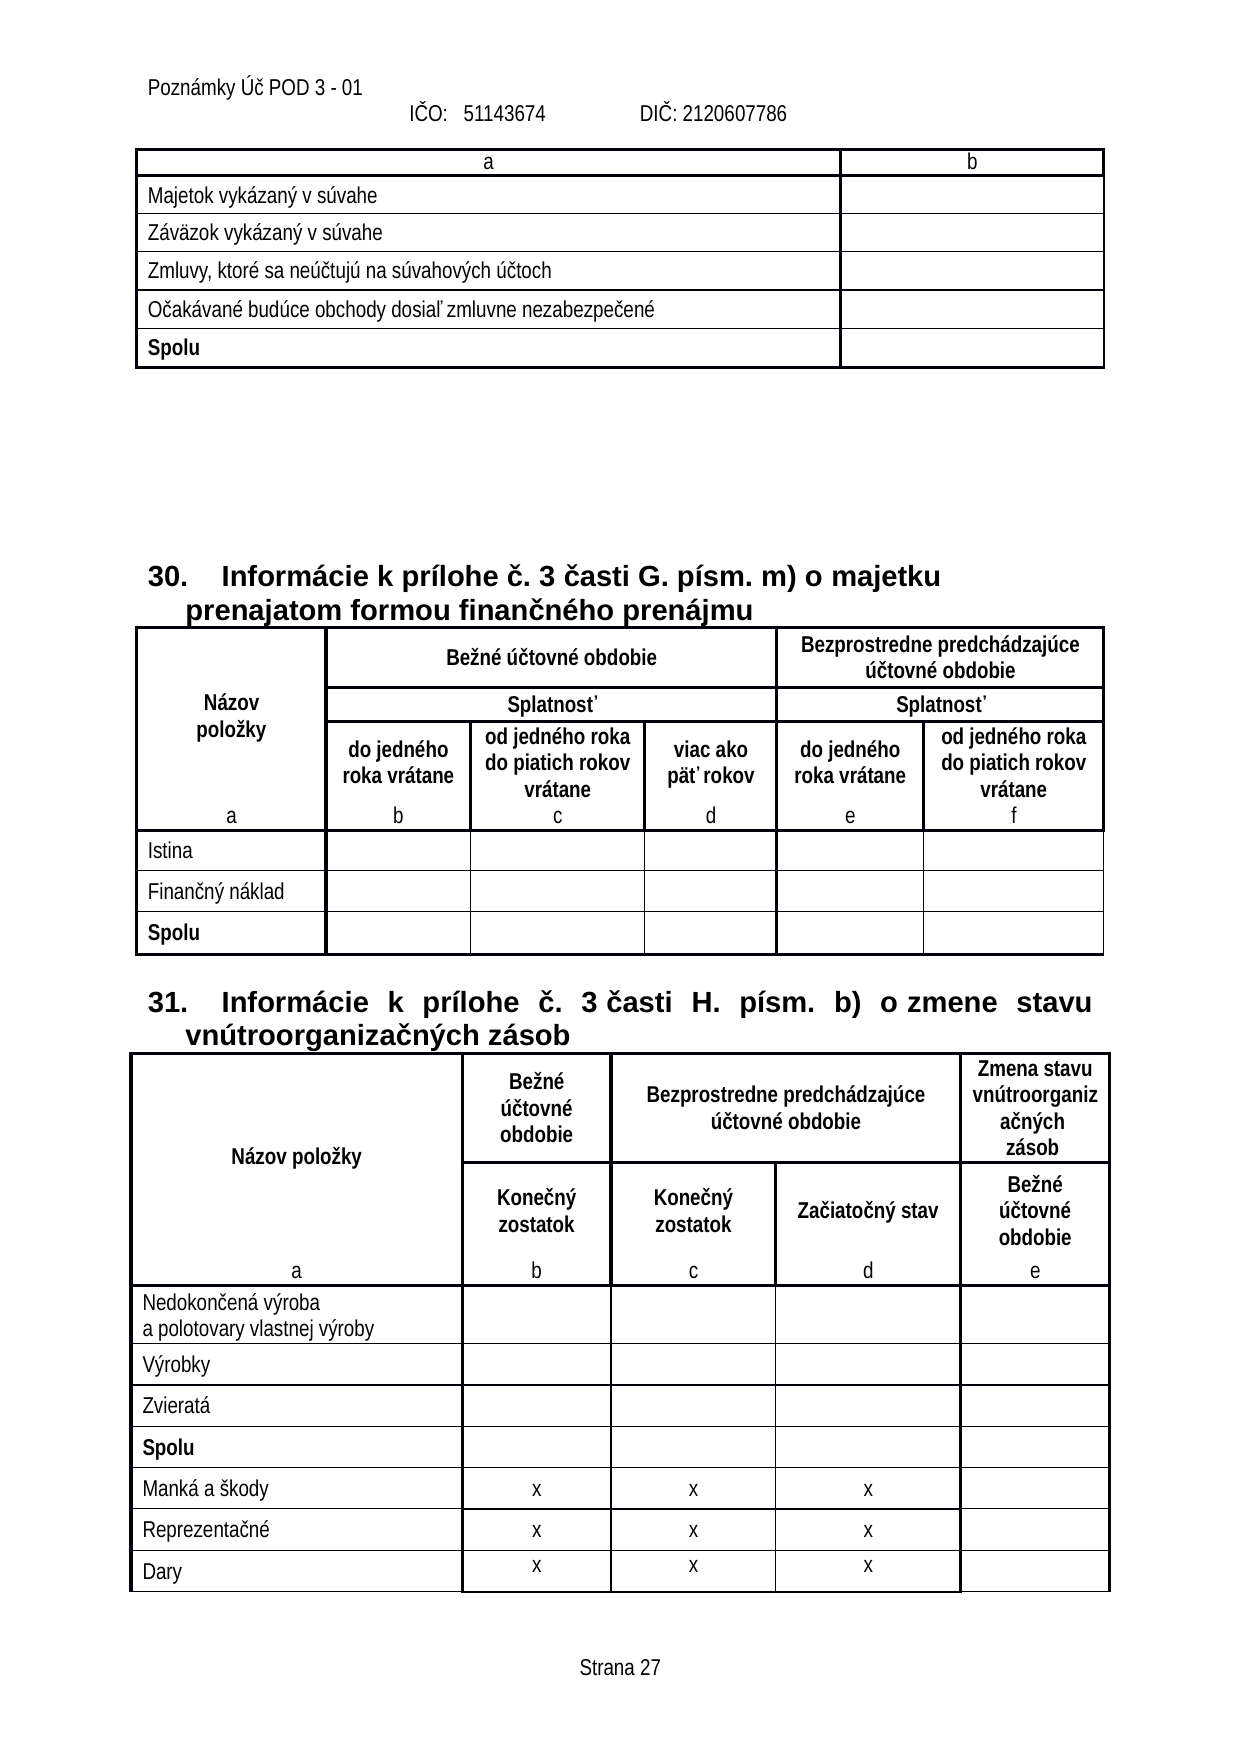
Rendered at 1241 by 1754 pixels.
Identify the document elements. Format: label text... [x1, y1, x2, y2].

table_cell [776, 1427, 959, 1467]
table_cell [962, 1287, 1108, 1343]
table_cell [842, 252, 1103, 289]
table_cell e [778, 802, 922, 828]
table_cell x [776, 1468, 959, 1508]
table_header Bezprostredne predchádzajúce účtovné obdobie [613, 1055, 959, 1161]
table_cell Reprezentačné [133, 1509, 461, 1549]
table_cell [328, 912, 470, 952]
table_cell [328, 871, 470, 911]
table_cell c [472, 802, 643, 828]
table_cell Spolu [133, 1427, 461, 1467]
table_header Bezprostredne predchádzajúce účtovné obdobie [778, 629, 1102, 686]
table_cell do jedného roka vrátane [328, 723, 469, 802]
table_cell od jedného roka do piatich rokov vrátane [472, 723, 643, 802]
table_cell Splatnosť [328, 689, 775, 720]
table_cell x [776, 1510, 959, 1549]
table_header Bežné účtovné obdobie [328, 629, 775, 686]
title Informácie k prílohe č. 3 časti G. písm. m) o majetku prenajatom formou finančného prenájmu [148, 559, 1092, 626]
table_cell [778, 912, 923, 952]
table_cell b [464, 1258, 609, 1284]
table_cell x [464, 1510, 610, 1549]
table_cell x [464, 1468, 610, 1508]
table_cell [464, 1287, 610, 1343]
table_header Bežné účtovné obdobie [464, 1055, 609, 1161]
table_header Názov položky [138, 629, 324, 802]
table_cell [464, 1427, 610, 1467]
table_cell x [612, 1551, 775, 1591]
table_cell [962, 1344, 1108, 1384]
table_cell [776, 1287, 959, 1343]
table_cell Výrobky [133, 1344, 461, 1384]
table_cell [645, 871, 775, 911]
table_cell [612, 1287, 775, 1343]
table_cell [962, 1551, 1108, 1591]
table_cell Spolu [138, 329, 839, 366]
table_cell Spolu [138, 912, 324, 952]
table_cell Nedokončená výroba a polotovary vlastnej výroby [133, 1287, 461, 1343]
table_cell Zvieratá [133, 1386, 461, 1426]
table_cell [778, 871, 923, 911]
table_cell [962, 1386, 1108, 1426]
table_cell [924, 832, 1103, 870]
table_cell f [925, 802, 1102, 828]
table_cell [962, 1468, 1108, 1508]
table_cell [962, 1427, 1108, 1467]
table_cell c [613, 1258, 774, 1284]
table_cell [471, 832, 644, 870]
table_cell Záväzok vykázaný v súvahe [138, 214, 839, 251]
table_cell [464, 1344, 610, 1384]
table_cell d [777, 1258, 959, 1284]
table_cell x [612, 1468, 775, 1508]
table_header Zmena stavu vnútroorganizačných zásob [962, 1055, 1108, 1161]
table_cell a [138, 151, 839, 174]
table_cell [778, 832, 923, 870]
table_cell [645, 832, 775, 870]
table_cell [776, 1344, 959, 1384]
table_cell [328, 832, 470, 870]
table_cell x [612, 1510, 775, 1549]
title Informácie k prílohe č. 3 časti H. písm. b) o zmene stavu vnútroorganizačných zásob [148, 985, 1092, 1052]
table_cell do jedného roka vrátane [778, 723, 922, 802]
table_cell [471, 871, 644, 911]
table_cell b [328, 802, 469, 828]
table_cell Finančný náklad [138, 871, 324, 911]
table_cell [962, 1509, 1108, 1549]
table_cell [842, 291, 1103, 328]
table_cell d [646, 802, 775, 828]
table_cell Zmluvy, ktoré sa neúčtujú na súvahových účtoch [138, 252, 839, 289]
table_cell od jedného roka do piatich rokov vrátane [925, 723, 1102, 802]
table_cell [842, 214, 1103, 251]
table_cell [924, 871, 1103, 911]
table_cell [924, 912, 1103, 952]
table_cell Bežné účtovné obdobie [962, 1164, 1108, 1257]
table_cell Očakávané budúce obchody dosiaľ zmluvne nezabezpečené [138, 291, 839, 328]
table_cell Konečný zostatok [613, 1164, 774, 1257]
table_cell [842, 177, 1103, 212]
table_cell Istina [138, 832, 324, 870]
table_cell Manká a škody [133, 1468, 461, 1508]
table_cell [612, 1386, 775, 1426]
table_cell [612, 1344, 775, 1384]
table_cell e [962, 1258, 1108, 1284]
table_cell viac ako päť rokov [646, 723, 775, 802]
table_cell b [842, 151, 1102, 174]
table_cell x [776, 1551, 959, 1591]
table_cell [842, 329, 1103, 366]
table_cell a [138, 802, 324, 828]
table_cell Dary [133, 1551, 461, 1591]
table_cell a [133, 1258, 461, 1284]
table_cell Začiatočný stav [777, 1164, 959, 1257]
table_cell [471, 912, 644, 952]
table_cell Konečný zostatok [464, 1164, 609, 1257]
table_cell Splatnosť [778, 689, 1102, 720]
table_cell [464, 1386, 610, 1426]
table_cell Majetok vykázaný v súvahe [138, 177, 839, 212]
table_cell x [464, 1551, 610, 1591]
table_cell [776, 1386, 959, 1426]
table_cell [612, 1427, 775, 1467]
table_header Názov položky [133, 1055, 461, 1257]
table_cell [645, 912, 775, 952]
